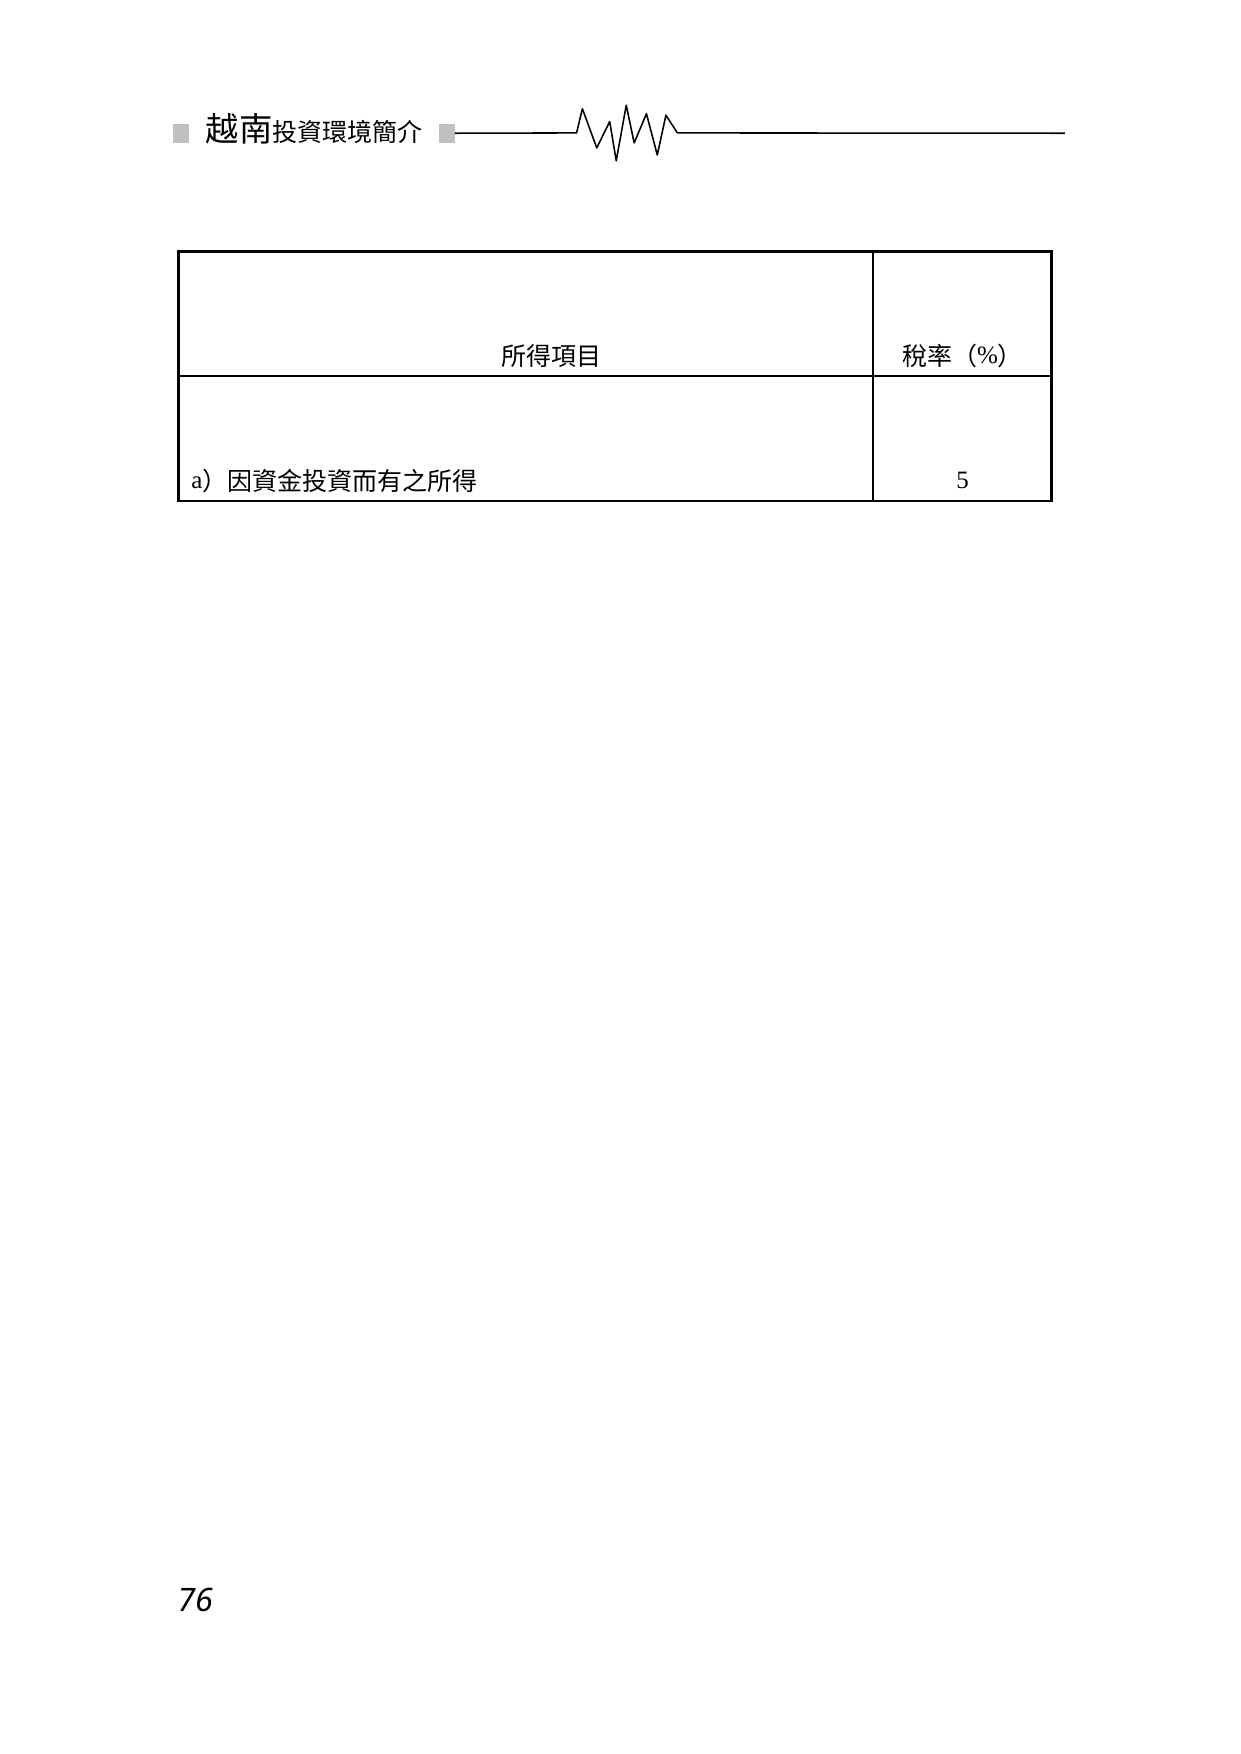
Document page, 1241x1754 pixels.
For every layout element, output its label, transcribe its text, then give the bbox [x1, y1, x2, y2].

table_header 稅率（%） [874, 253, 1050, 375]
table_cell 5 [874, 377, 1050, 500]
table_cell a）因資金投資而有之所得 [180, 377, 872, 500]
table_header 所得項目 [180, 253, 872, 375]
